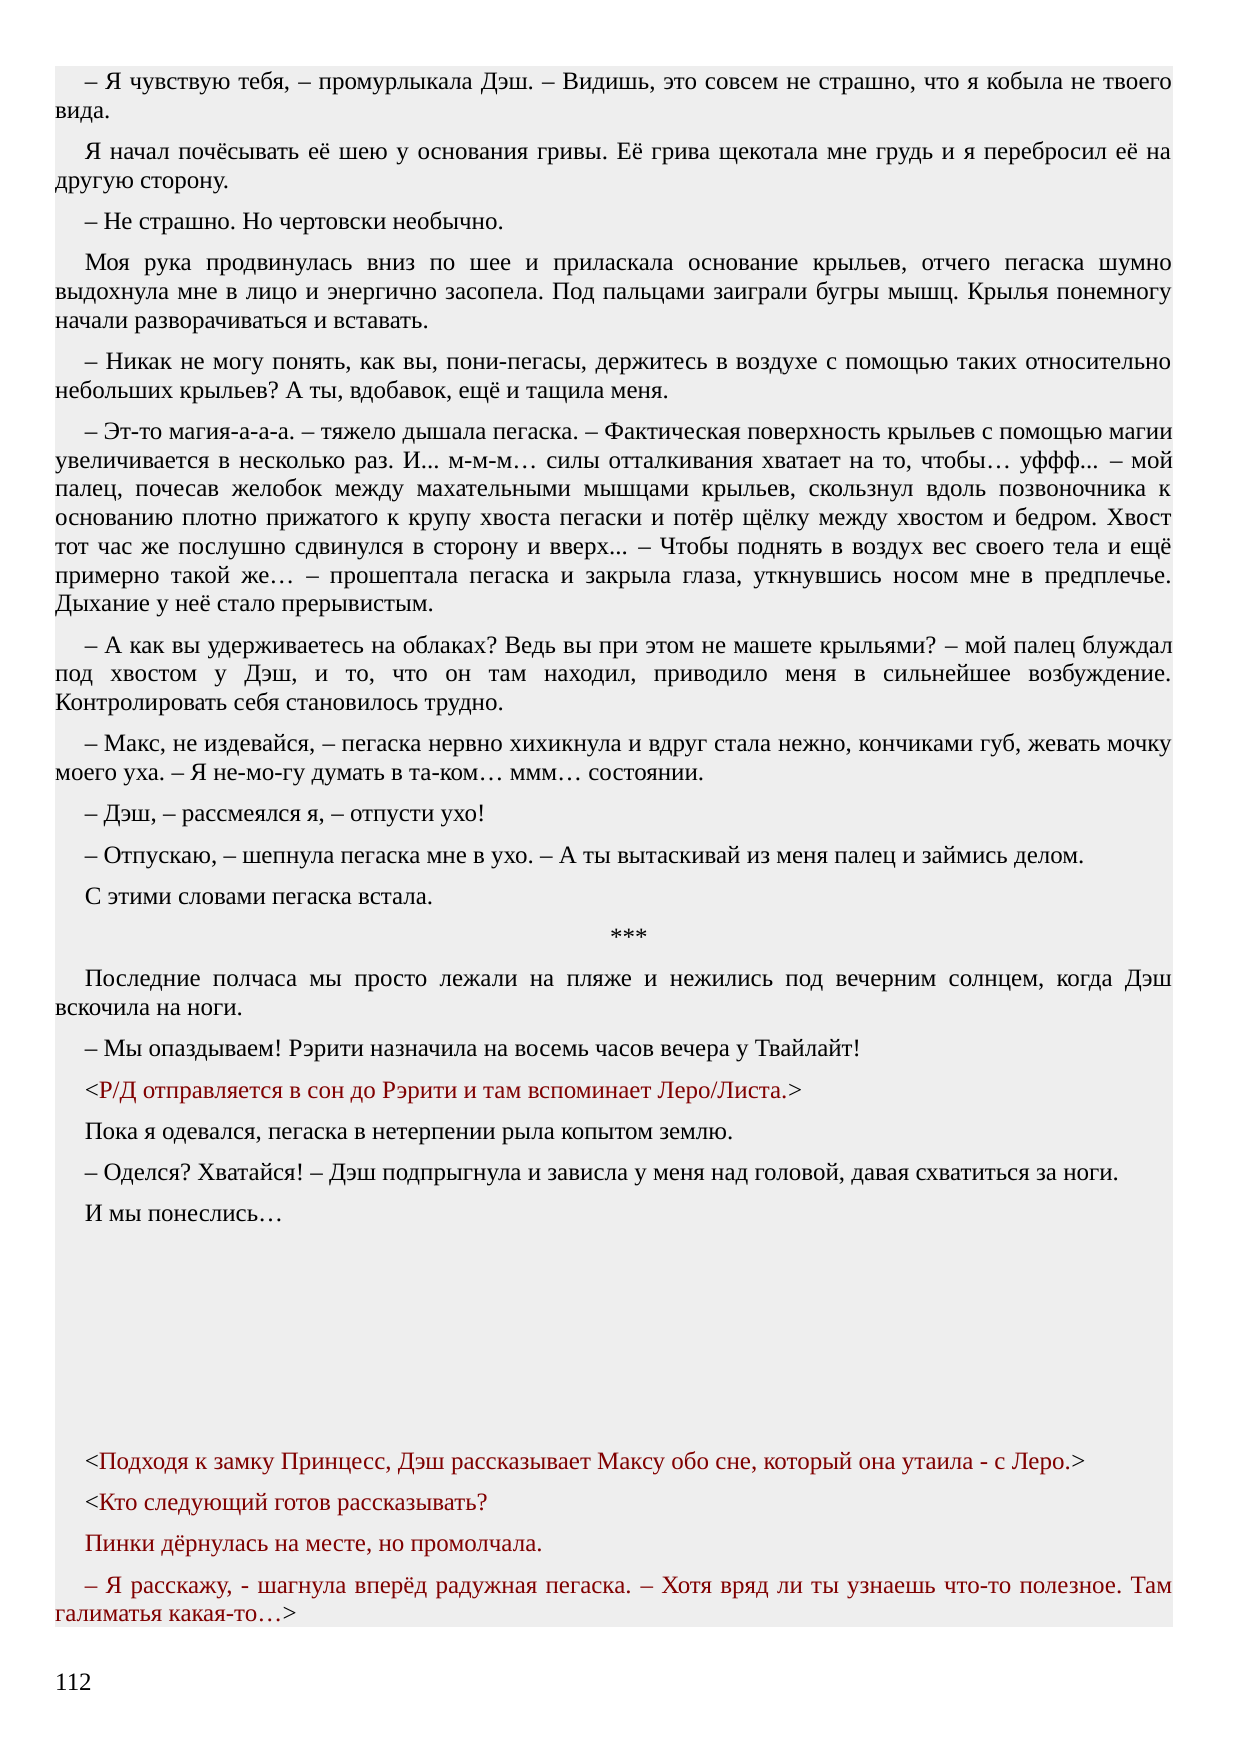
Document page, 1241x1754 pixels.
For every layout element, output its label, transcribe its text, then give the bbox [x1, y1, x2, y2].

text – Я расскажу, - шагнула вперёд радужная пегаска. – Хотя вряд ли ты узнаешь что-то полезное. Там галиматья какая-то…> [55, 1570, 1173, 1627]
text – А как вы удерживаетесь на облаках? Ведь вы при этом не машете крыльями? – мой палец блуждал под хвостом у Дэш, и то, что он там находил, приводило меня в сильнейшее возбуждение. Контролировать себя становилось трудно. [55, 630, 1173, 716]
text <Р/Д отправляется в сон до Рэрити и там вспоминает Леро/Листа.> [55, 1075, 1173, 1103]
text – Эт-то магия-а-а-а. – тяжело дышала пегаска. – Фактическая поверхность крыльев с помощью магии увеличивается в несколько раз. И... м-м-м… силы отталкивания хватает на то, чтобы… уффф... – мой палец, почесав желобок между махательными мышцами крыльев, скользнул вдоль позвоночника к основанию плотно прижатого к крупу хвоста пегаски и потёр щёлку между хвостом и бедром. Хвост тот час же послушно сдвинулся в сторону и вверх... – Чтобы поднять в воздух вес своего тела и ещё примерно такой же… – прошептала пегаска и закрыла глаза, уткнувшись носом мне в предплечье. Дыхание у неё стало прерывистым. [55, 416, 1173, 617]
text – Макс, не издевайся, – пегаска нервно хихикнула и вдруг стала нежно, кончиками губ, жевать мочку моего уха. – Я не-мо-гу думать в та-ком… ммм… состоянии. [55, 728, 1173, 786]
text – Никак не могу понять, как вы, пони-пегасы, держитесь в воздухе с помощью таких относительно небольших крыльев? А ты, вдобавок, ещё и тащила меня. [55, 346, 1173, 403]
text <Кто следующий готов рассказывать? [55, 1487, 1173, 1516]
text <Подходя к замку Принцесс, Дэш рассказывает Максу обо сне, который она утаила - с Леро.> [55, 1446, 1173, 1475]
text – Отпускаю, – шепнула пегаска мне в ухо. – А ты вытаскивай из меня палец и займись делом. [55, 840, 1173, 868]
text Моя рука продвинулась вниз по шее и приласкала основание крыльев, отчего пегаска шумно выдохнула мне в лицо и энергично засопела. Под пальцами заиграли бугры мышц. Крылья понемногу начали разворачиваться и вставать. [55, 247, 1173, 333]
text И мы понеслись… [55, 1198, 1173, 1227]
text *** [55, 922, 1173, 951]
text Я начал почёсывать её шею у основания гривы. Её грива щекотала мне грудь и я перебросил её на другую сторону. [55, 136, 1173, 193]
text – Не страшно. Но чертовски необычно. [55, 206, 1173, 235]
text – Дэш, – рассмеялся я, – отпусти ухо! [55, 798, 1173, 827]
text Последние полчаса мы просто лежали на пляже и нежились под вечерним солнцем, когда Дэш вскочила на ноги. [55, 963, 1173, 1021]
text – Я чувствую тебя, – промурлыкала Дэш. – Видишь, это совсем не страшно, что я кобыла не твоего вида. [55, 66, 1173, 123]
text Пока я одевался, пегаска в нетерпении рыла копытом землю. [55, 1116, 1173, 1145]
text Пинки дёрнулась на месте, но промолчала. [55, 1528, 1173, 1557]
text – Оделся? Хватайся! – Дэш подпрыгнула и зависла у меня над головой, давая схватиться за ноги. [55, 1157, 1173, 1186]
text – Мы опаздываем! Рэрити назначила на восемь часов вечера у Твайлайт! [55, 1033, 1173, 1062]
text С этими словами пегаска встала. [55, 881, 1173, 910]
